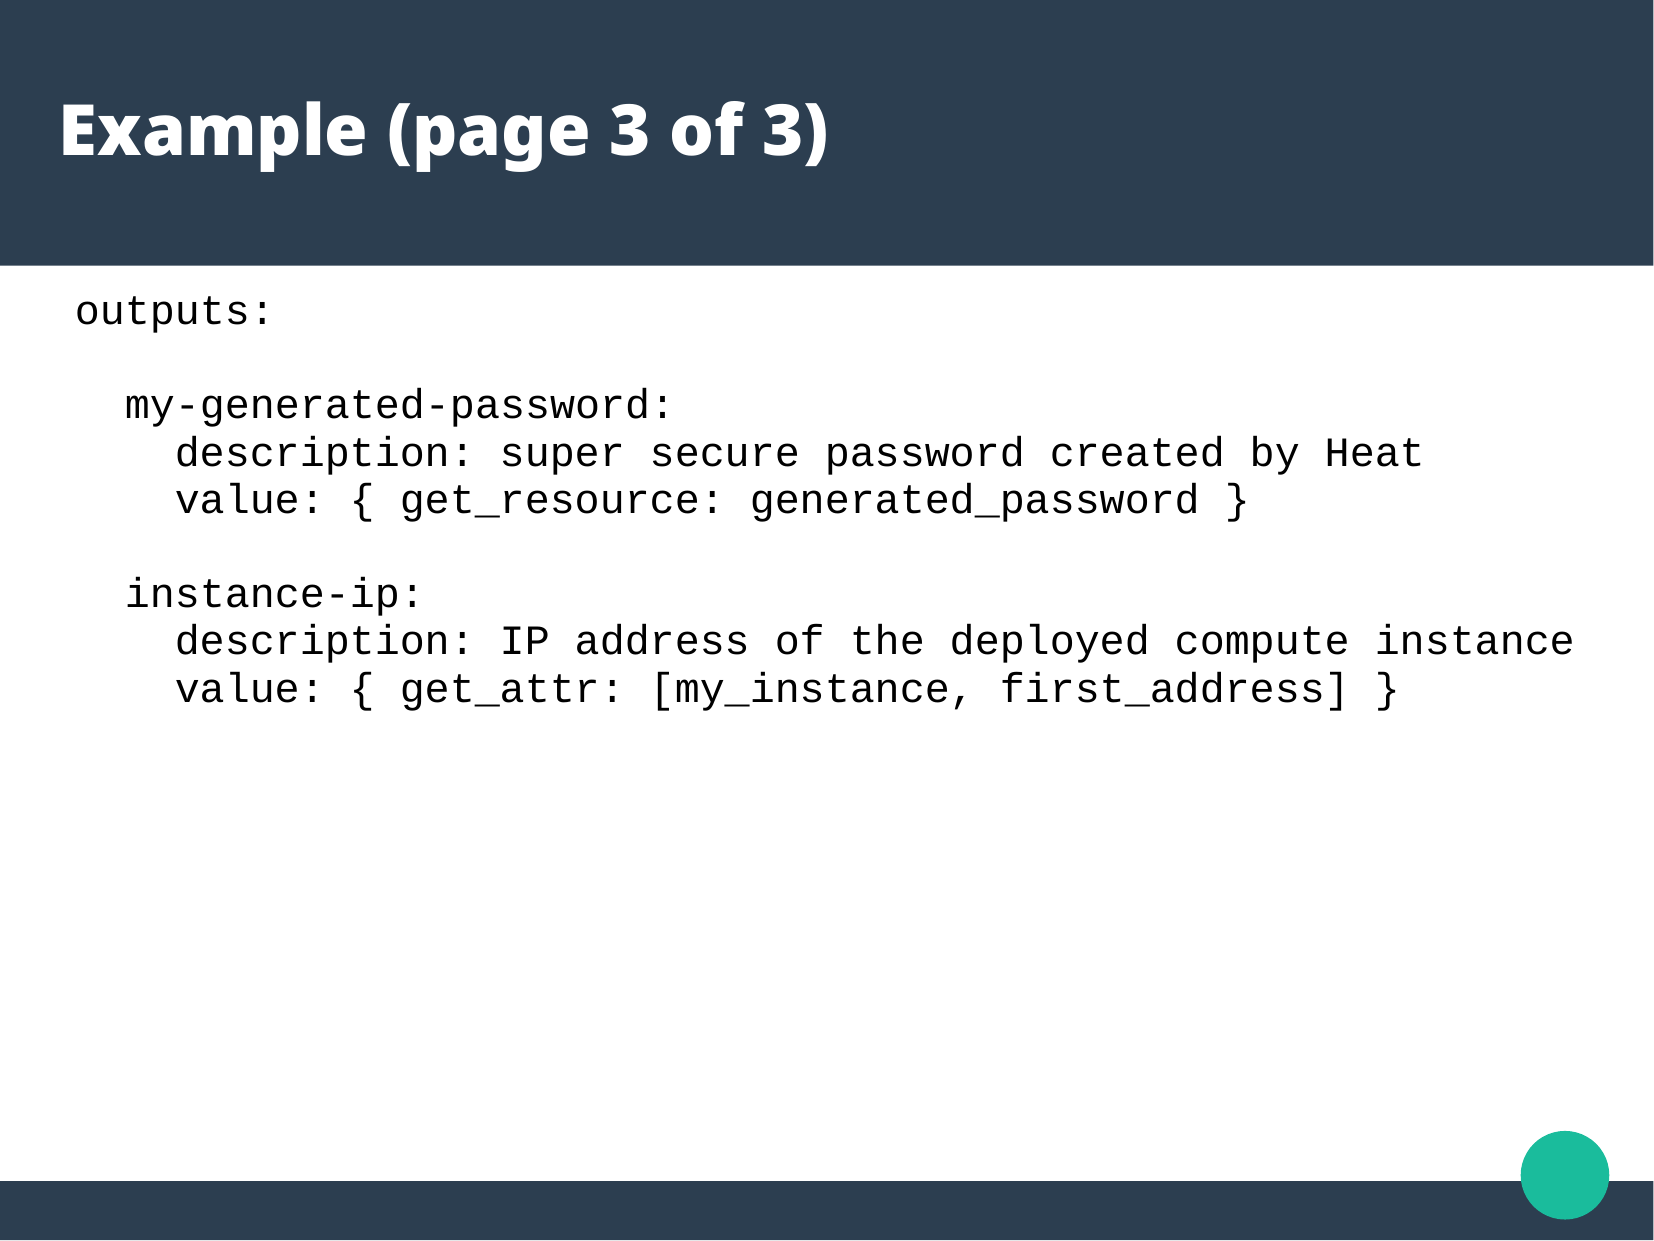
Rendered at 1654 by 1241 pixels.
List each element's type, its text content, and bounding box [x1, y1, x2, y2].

text_box outputs: my-generated-password: description: super secure password created by Heat value: { get_resource: generated_password } instance-ip: description: IP address of the deployed compute instance value: { get_attr: [my_instance, first_address] } [60, 282, 1591, 826]
title Example (page 3 of 3) [59, 49, 1595, 207]
